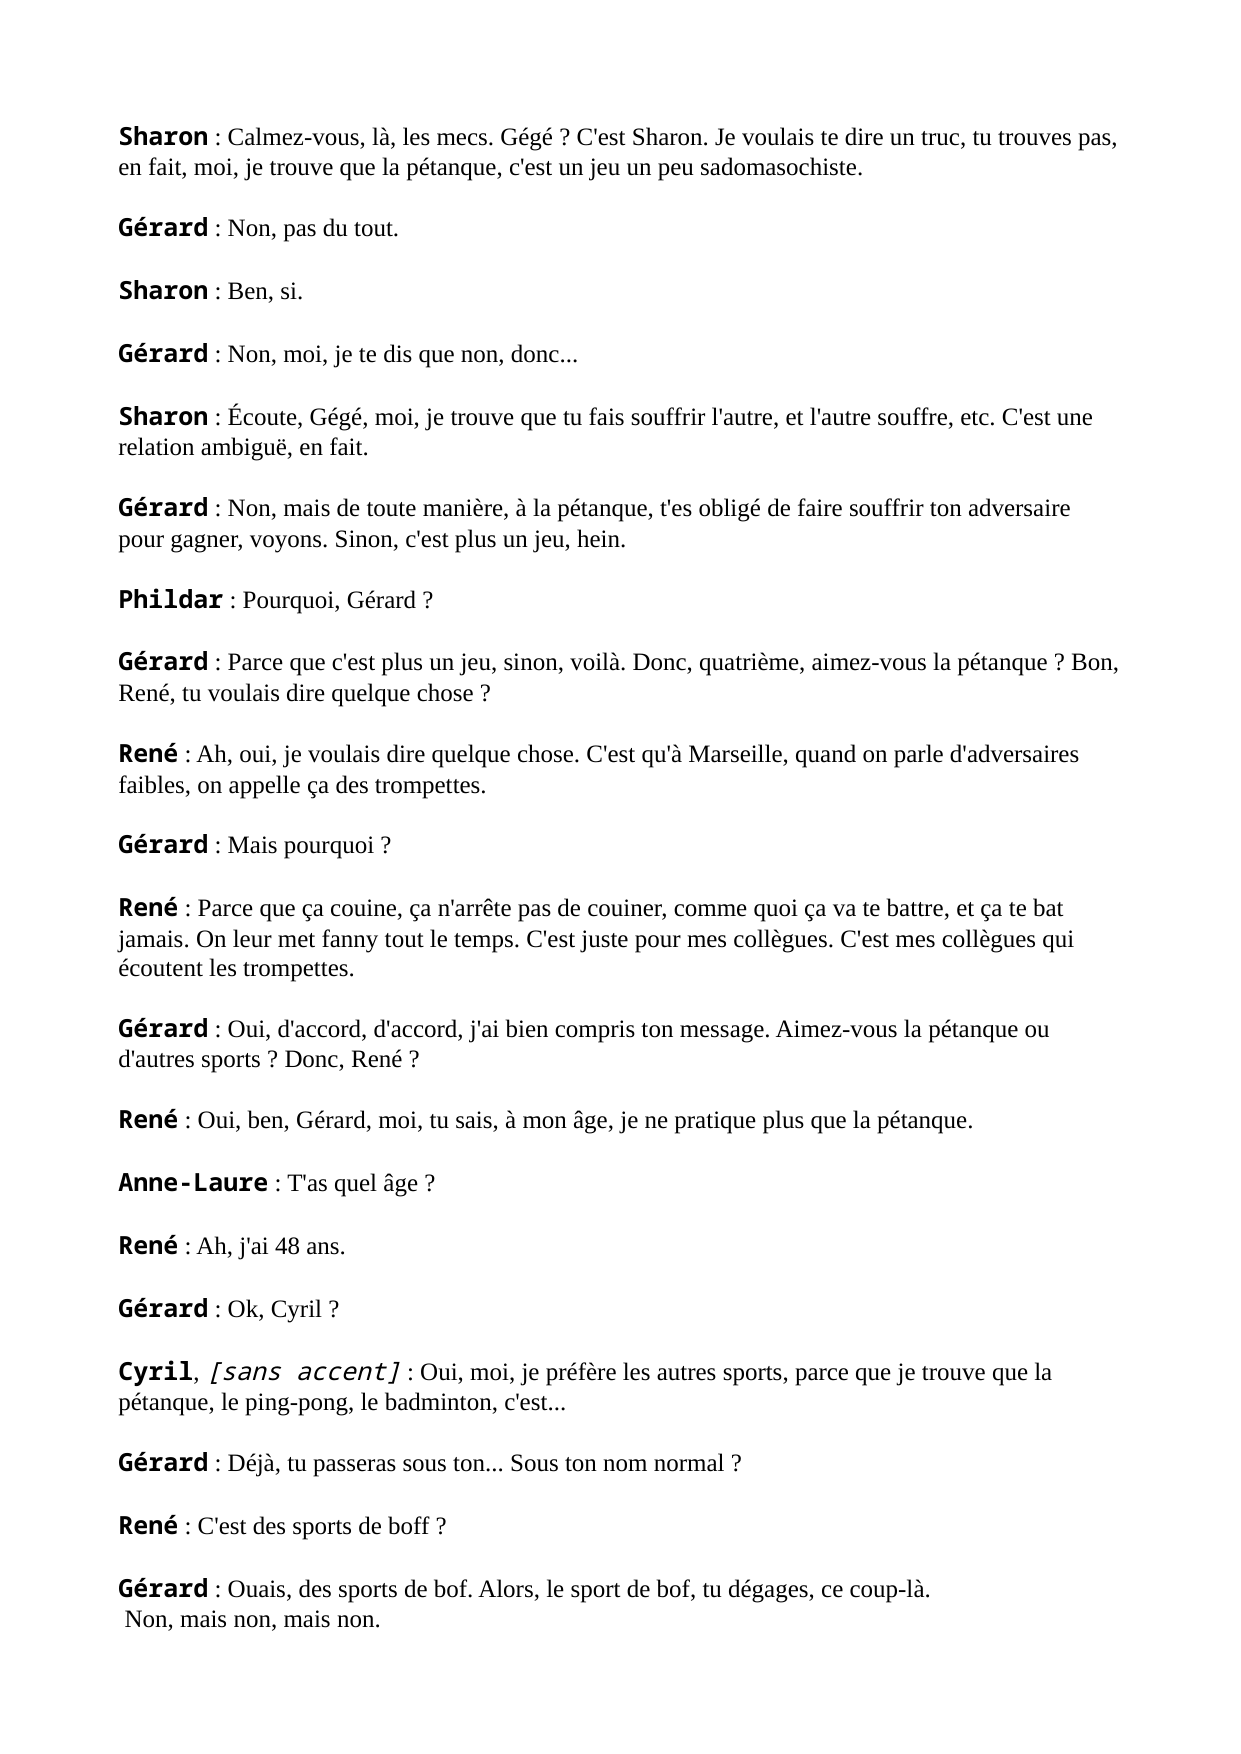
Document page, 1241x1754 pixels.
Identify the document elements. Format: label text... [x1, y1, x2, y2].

text Gérard : Oui, d'accord, d'accord, j'ai bien compris ton message. Aimez-vous la pétanque ou d'autres sports ? Donc, René ? [118, 1010, 1122, 1073]
text René : C'est des sports de boff ? [118, 1507, 1122, 1542]
text René : Ah, oui, je voulais dire quelque chose. C'est qu'à Marseille, quand on parle d'adversaires faibles, on appelle ça des trompettes. [118, 736, 1122, 798]
text Phildar : Pourquoi, Gérard ? [118, 581, 1122, 615]
text Sharon : Écoute, Gégé, moi, je trouve que tu fais souffrir l'autre, et l'autre souffre, etc. C'est une relation ambiguë, en fait. [118, 398, 1122, 461]
text Gérard : Non, moi, je te dis que non, donc... [118, 335, 1122, 369]
text Non, mais non, mais non. [118, 1604, 1122, 1633]
text René : Oui, ben, Gérard, moi, tu sais, à mon âge, je ne pratique plus que la pétanque. [118, 1102, 1122, 1136]
text René : Ah, j'ai 48 ans. [118, 1227, 1122, 1262]
text Gérard : Mais pourquoi ? [118, 827, 1122, 861]
text Gérard : Parce que c'est plus un jeu, sinon, voilà. Donc, quatrième, aimez-vous la pétanque ? Bon, René, tu voulais dire quelque chose ? [118, 644, 1122, 707]
text Sharon : Ben, si. [118, 272, 1122, 307]
text Sharon : Calmez-vous, là, les mecs. Gégé ? C'est Sharon. Je voulais te dire un truc, tu trouves pas, en fait, moi, je trouve que la pétanque, c'est un jeu un peu sadomasochiste. [118, 118, 1122, 181]
text Gérard : Ouais, des sports de bof. Alors, le sport de bof, tu dégages, ce coup-là. [118, 1570, 1122, 1604]
text Anne-Laure : T'as quel âge ? [118, 1165, 1122, 1199]
text René : Parce que ça couine, ça n'arrête pas de couiner, comme quoi ça va te battre, et ça te bat jamais. On leur met fanny tout le temps. C'est juste pour mes collègues. C'est mes collègues qui écoutent les trompettes. [118, 890, 1122, 982]
text Cyril, [sans accent] : Oui, moi, je préfère les autres sports, parce que je trouve que la pétanque, le ping-pong, le badminton, c'est... [118, 1353, 1122, 1416]
text Gérard : Non, mais de toute manière, à la pétanque, t'es obligé de faire souffrir ton adversaire pour gagner, voyons. Sinon, c'est plus un jeu, hein. [118, 490, 1122, 552]
text Gérard : Déjà, tu passeras sous ton... Sous ton nom normal ? [118, 1445, 1122, 1479]
text Gérard : Non, pas du tout. [118, 210, 1122, 244]
text Gérard : Ok, Cyril ? [118, 1290, 1122, 1324]
